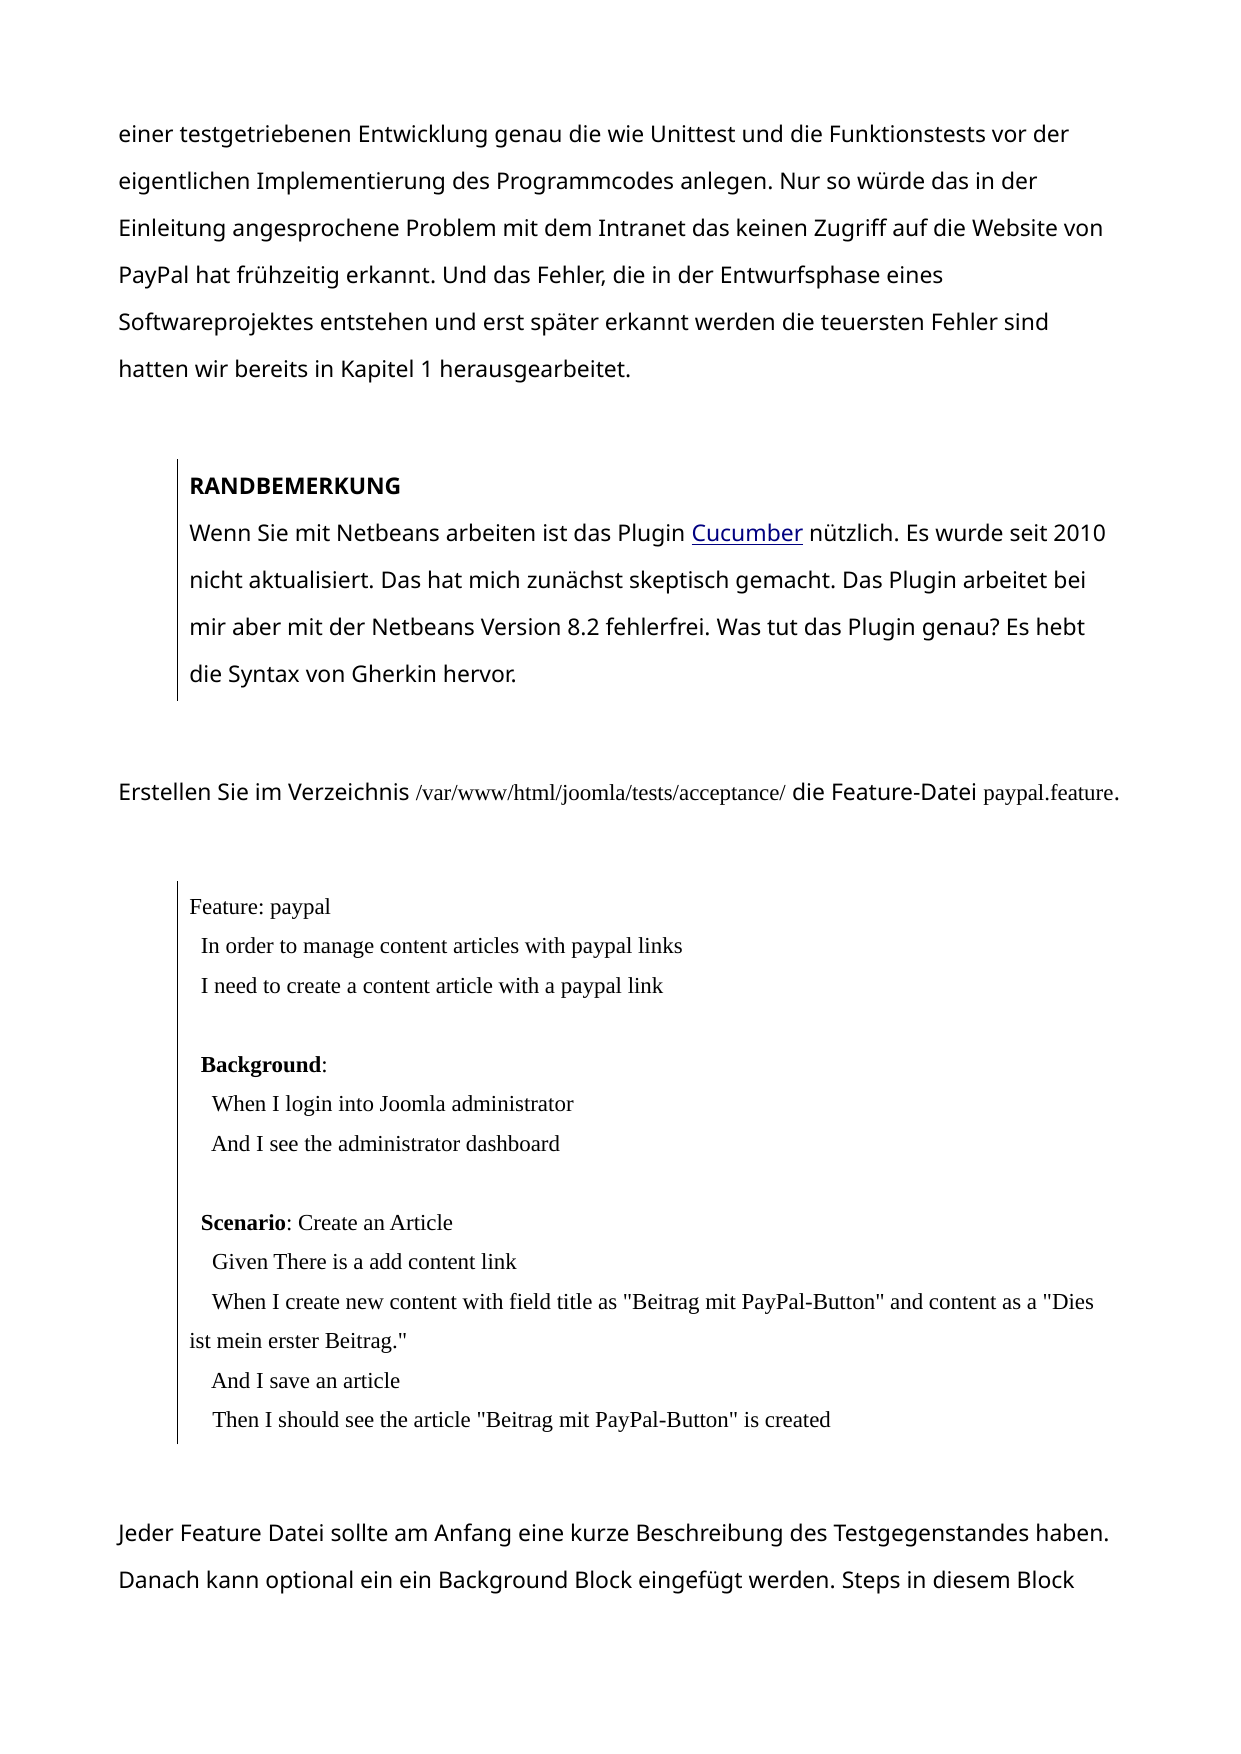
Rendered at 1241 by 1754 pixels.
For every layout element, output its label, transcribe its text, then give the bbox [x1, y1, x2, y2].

text RANDBEMERKUNG Wenn Sie mit Netbeans arbeiten ist das Plugin Cucumber nützlich. Es wurde seit 2010 nicht aktualisiert. Das hat mich zunächst skeptisch gemacht. Das Plugin arbeitet bei mir aber mit der Netbeans Version 8.2 fehlerfrei. Was tut das Plugin genau? Es hebt die Syntax von Gherkin hervor. [177, 458, 1122, 701]
text Feature: paypal In order to manage content articles with paypal links I need to create a content article with a paypal link Background: When I login into Joomla administrator And I see the administrator dashboard Scenario: Create an Article Given There is a add content link When I create new content with field title as "Beitrag mit PayPal-Button" and content as a "Dies ist mein erster Beitrag." And I save an article Then I should see the article "Beitrag mit PayPal-Button" is created [178, 881, 1122, 1444]
text Jeder Feature Datei sollte am Anfang eine kurze Beschreibung des Testgegenstandes haben. Danach kann optional ein ein Background Block eingefügt werden. Steps in diesem Block [118, 1517, 1122, 1595]
text Erstellen Sie im Verzeichnis /var/www/html/joomla/tests/acceptance/ die Feature-Datei paypal.feature. [118, 775, 1122, 807]
text einer testgetriebenen Entwicklung genau die wie Unittest und die Funktionstests vor der eigentlichen Implementierung des Programmcodes anlegen. Nur so würde das in der Einleitung angesprochene Problem mit dem Intranet das keinen Zugriff auf die Website von PayPal hat frühzeitig erkannt. Und das Fehler, die in der Entwurfsphase eines Softwareprojektes entstehen und erst später erkannt werden die teuersten Fehler sind hatten wir bereits in Kapitel 1 herausgearbeitet. [118, 118, 1122, 384]
